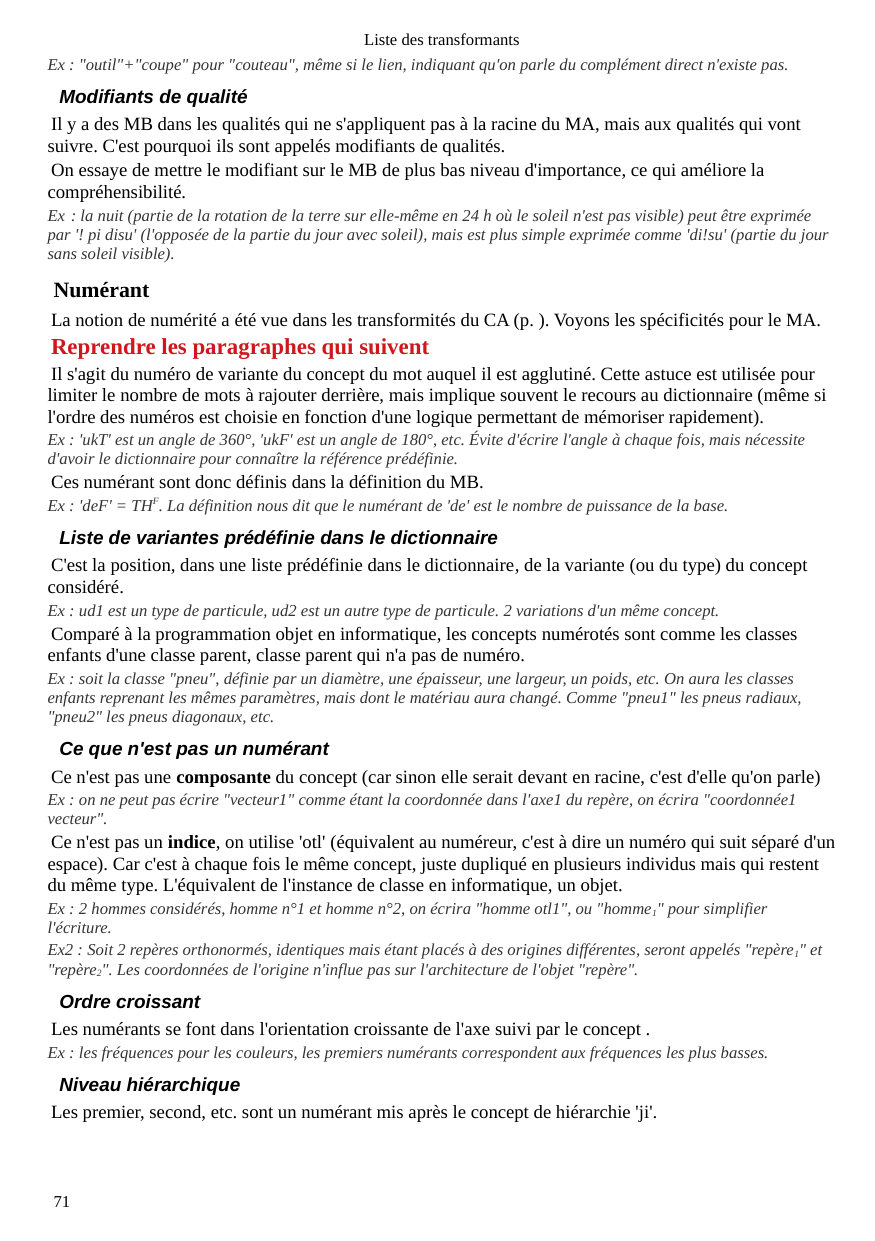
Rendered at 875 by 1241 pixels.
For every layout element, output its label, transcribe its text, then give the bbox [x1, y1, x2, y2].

text Ex : les fréquences pour les couleurs, les premiers numérants correspondent aux fréquences les plus basses. [47, 1042, 836, 1062]
text Ex : 'deF' = THF. La définition nous dit que le numérant de 'de' est le nombre de puissance de la base. [47, 496, 836, 515]
text Ce n'est pas une composante du concept (car sinon elle serait devant en racine, c'est d'elle qu'on parle) [47, 766, 836, 787]
text Ce n'est pas un indice, on utilise 'otl' (équivalent au numéreur, c'est à dire un numéro qui suit séparé d'un espace). Car c'est à chaque fois le même concept, juste dupliqué en plusieurs individus mais qui restent du même type. L'équivalent de l'instance de classe en informatique, un objet. [47, 831, 836, 896]
subtitle Niveau hiérarchique [59, 1073, 836, 1095]
text Comparé à la programmation objet en informatique, les concepts numérotés sont comme les classes enfants d'une classe parent, classe parent qui n'a pas de numéro. [47, 622, 836, 666]
text Ex : 'ukT' est un angle de 360°, 'ukF' est un angle de 180°, etc. Évite d'écrire l'angle à chaque fois, mais nécessite d'avoir le dictionnaire pour connaître la référence prédéfinie. [47, 430, 836, 468]
text Ex : soit la classe "pneu", définie par un diamètre, une épaisseur, une largeur, un poids, etc. On aura les classes enfants reprenant les mêmes paramètres, mais dont le matériau aura changé. Comme "pneu1" les pneus radiaux, "pneu2" les pneus diagonaux, etc. [47, 668, 836, 726]
text Ex : la nuit (partie de la rotation de la terre sur elle-même en 24 h où le soleil n'est pas visible) peut être exprimée par '! pi disu' (l'opposée de la partie du jour avec soleil), mais est plus simple exprimée comme 'di!su' (partie du jour sans soleil visible). [47, 205, 836, 263]
subtitle Ordre croissant [59, 990, 836, 1012]
text La notion de numérité a été vue dans les transformités du CA (p. ). Voyons les spécificités pour le MA. [47, 309, 836, 330]
text Ex : 2 hommes considérés, homme n°1 et homme n°2, on écrira "homme otl1", ou "homme1" pour simplifier l'écriture. [47, 899, 836, 937]
text Les premier, second, etc. sont un numérant mis après le concept de hiérarchie 'ji'. [47, 1101, 836, 1123]
text On essaye de mettre le modifiant sur le MB de plus bas niveau d'importance, ce qui améliore la compréhensibilité. [47, 159, 836, 202]
subtitle Modifiants de qualité [59, 86, 836, 107]
text Ex : ud1 est un type de particule, ud2 est un autre type de particule. 2 variations d'un même concept. [47, 600, 836, 619]
subtitle Liste de variantes prédéfinie dans le dictionnaire [59, 527, 836, 548]
text Ces numérant sont donc définis dans la définition du MB. [47, 471, 836, 493]
text Ex : on ne peut pas écrire "vecteur1" comme étant la coordonnée dans l'axe1 du repère, on écrira "coordonnée1 vecteur". [47, 790, 836, 828]
text Ex2 : Soit 2 repères orthonormés, identiques mais étant placés à des origines différentes, seront appelés "repère1" et "repère2". Les coordonnées de l'origine n'influe pas sur l'architecture de l'objet "repère". [47, 940, 836, 978]
text Reprendre les paragraphes qui suivent [47, 333, 836, 359]
text Il s'agit du numéro de variante du concept du mot auquel il est agglutiné. Cette astuce est utilisée pour limiter le nombre de mots à rajouter derrière, mais implique souvent le recours au dictionnaire (même si l'ordre des numéros est choisie en fonction d'une logique permettant de mémoriser rapidement). [47, 362, 836, 427]
text Les numérants se font dans l'orientation croissante de l'axe suivi par le concept . [47, 1018, 836, 1039]
subtitle Numérant [53, 277, 836, 303]
text Ex : "outil"+"coupe" pour "couteau", même si le lien, indiquant qu'on parle du complément direct n'existe pas. [47, 54, 836, 74]
text Il y a des MB dans les qualités qui ne s'appliquent pas à la racine du MA, mais aux qualités qui vont suivre. C'est pourquoi ils sont appelés modifiants de qualités. [47, 113, 836, 156]
text C'est la position, dans une liste prédéfinie dans le dictionnaire, de la variante (ou du type) du concept considéré. [47, 554, 836, 597]
subtitle Ce que n'est pas un numérant [59, 738, 836, 759]
